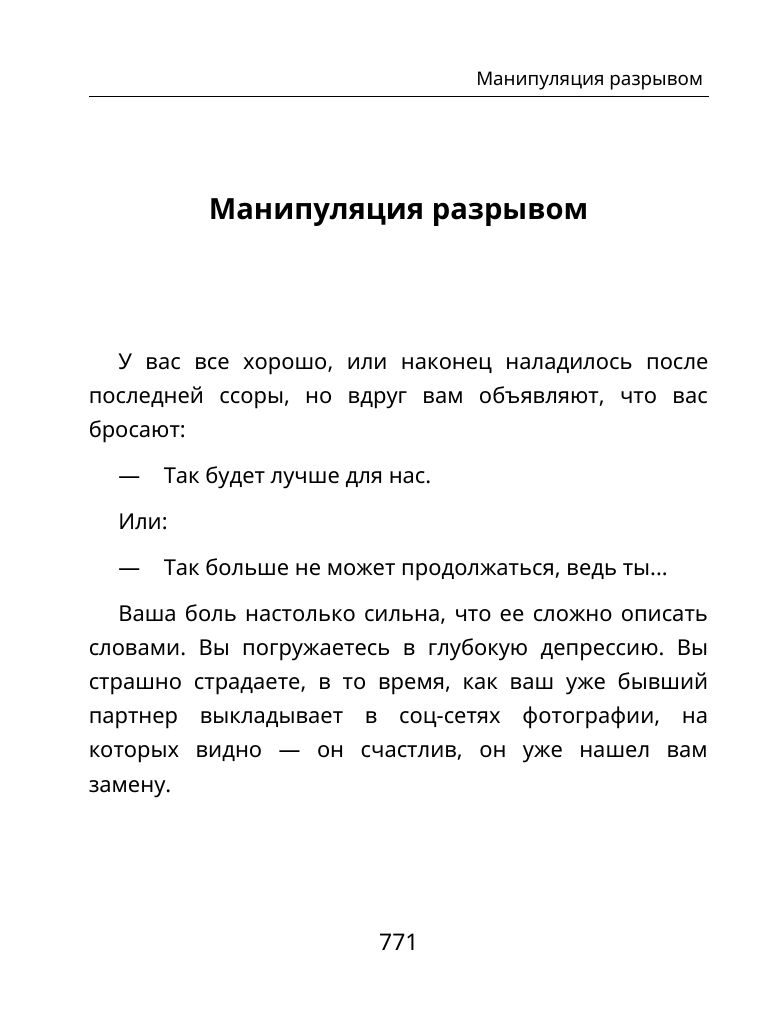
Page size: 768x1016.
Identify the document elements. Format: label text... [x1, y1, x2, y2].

text У вас все хорошо, или наконец наладилось после последней ссоры, но вдруг вам объявляют, что вас бросают: [88, 346, 709, 444]
text Ваша боль настолько сильна, что ее сложно описать словами. Вы погружаетесь в глубокую депрессию. Вы страшно страдаете, в то время, как ваш уже бывший партнер выкладывает в соц-сетях фотографии, на которых видно — он счастлив, он уже нашел вам замену. [88, 598, 709, 798]
list Так будет лучше для нас. [88, 460, 709, 490]
list Так больше не может продолжаться, ведь ты... [88, 552, 709, 582]
text Или: [88, 506, 709, 536]
subtitle Манипуляция разрывом [88, 185, 709, 228]
